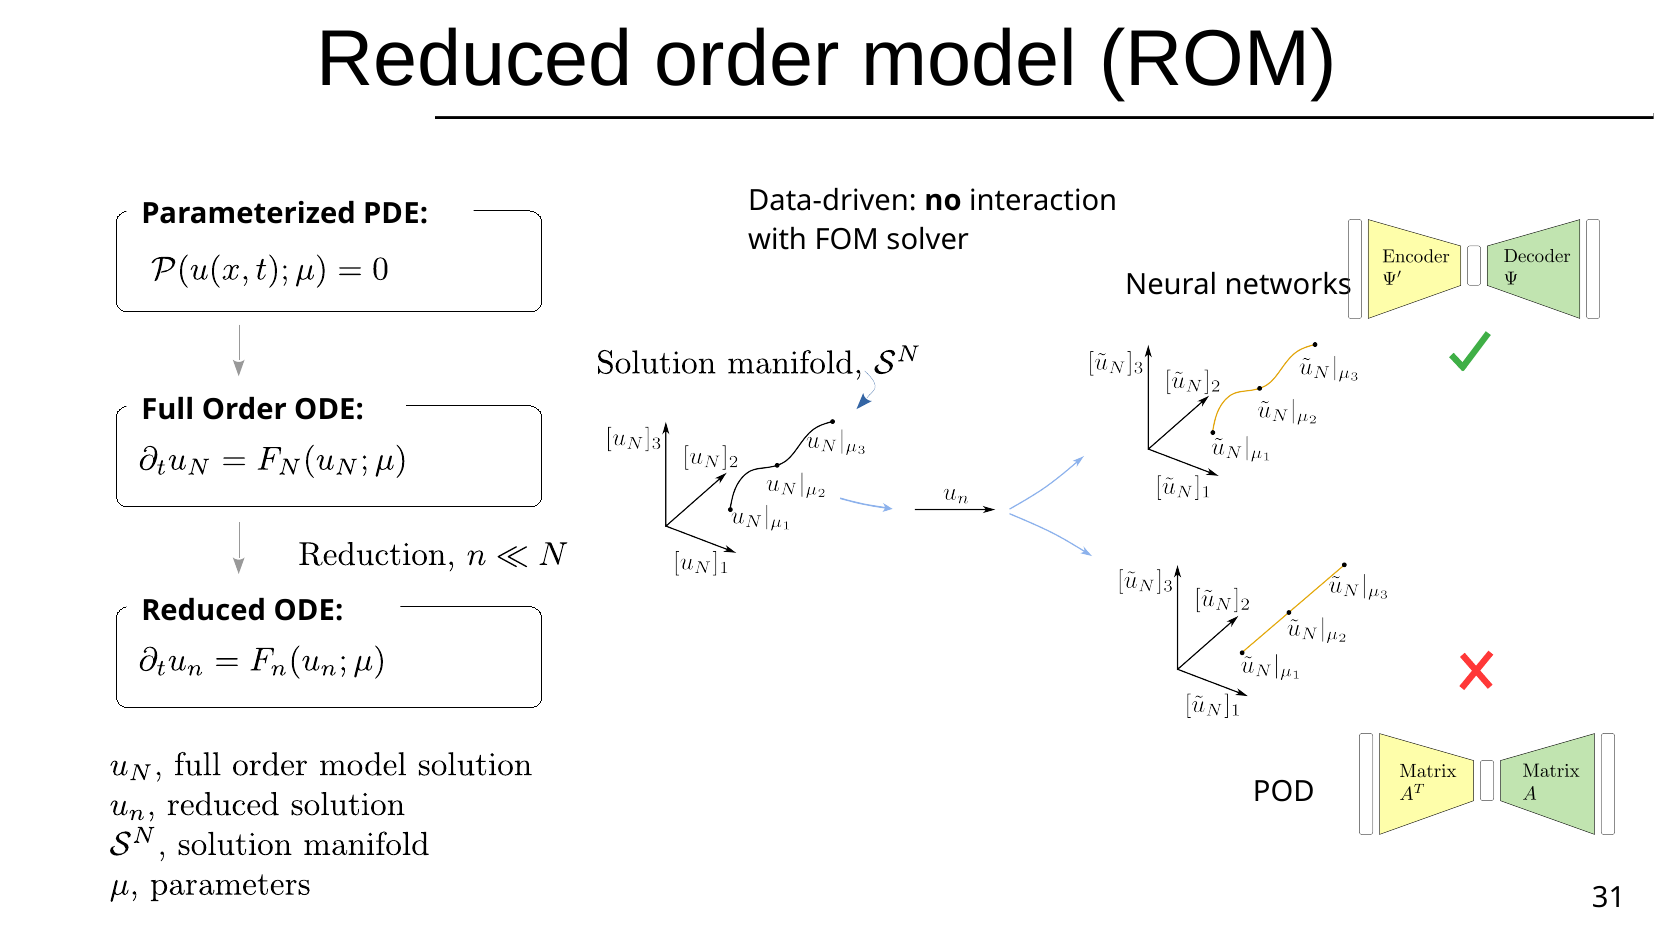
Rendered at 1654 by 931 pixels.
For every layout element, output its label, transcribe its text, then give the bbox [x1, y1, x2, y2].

text_box Reduced ODE: [126, 581, 401, 636]
text_box Data-driven: no interaction with FOM solver [733, 171, 1155, 302]
picture [1359, 733, 1615, 835]
text_box Neural networks [1110, 256, 1348, 310]
text_box Parameterized PDE: [126, 185, 474, 240]
picture [596, 342, 1387, 719]
picture [298, 540, 569, 573]
picture [138, 443, 406, 480]
text_box Full Order ODE: [126, 380, 406, 443]
picture [150, 253, 389, 289]
title Reduced order model (ROM) [0, 0, 1654, 117]
picture [1348, 219, 1600, 320]
picture [138, 644, 385, 680]
picture [108, 750, 533, 904]
text_box POD [1238, 763, 1342, 817]
